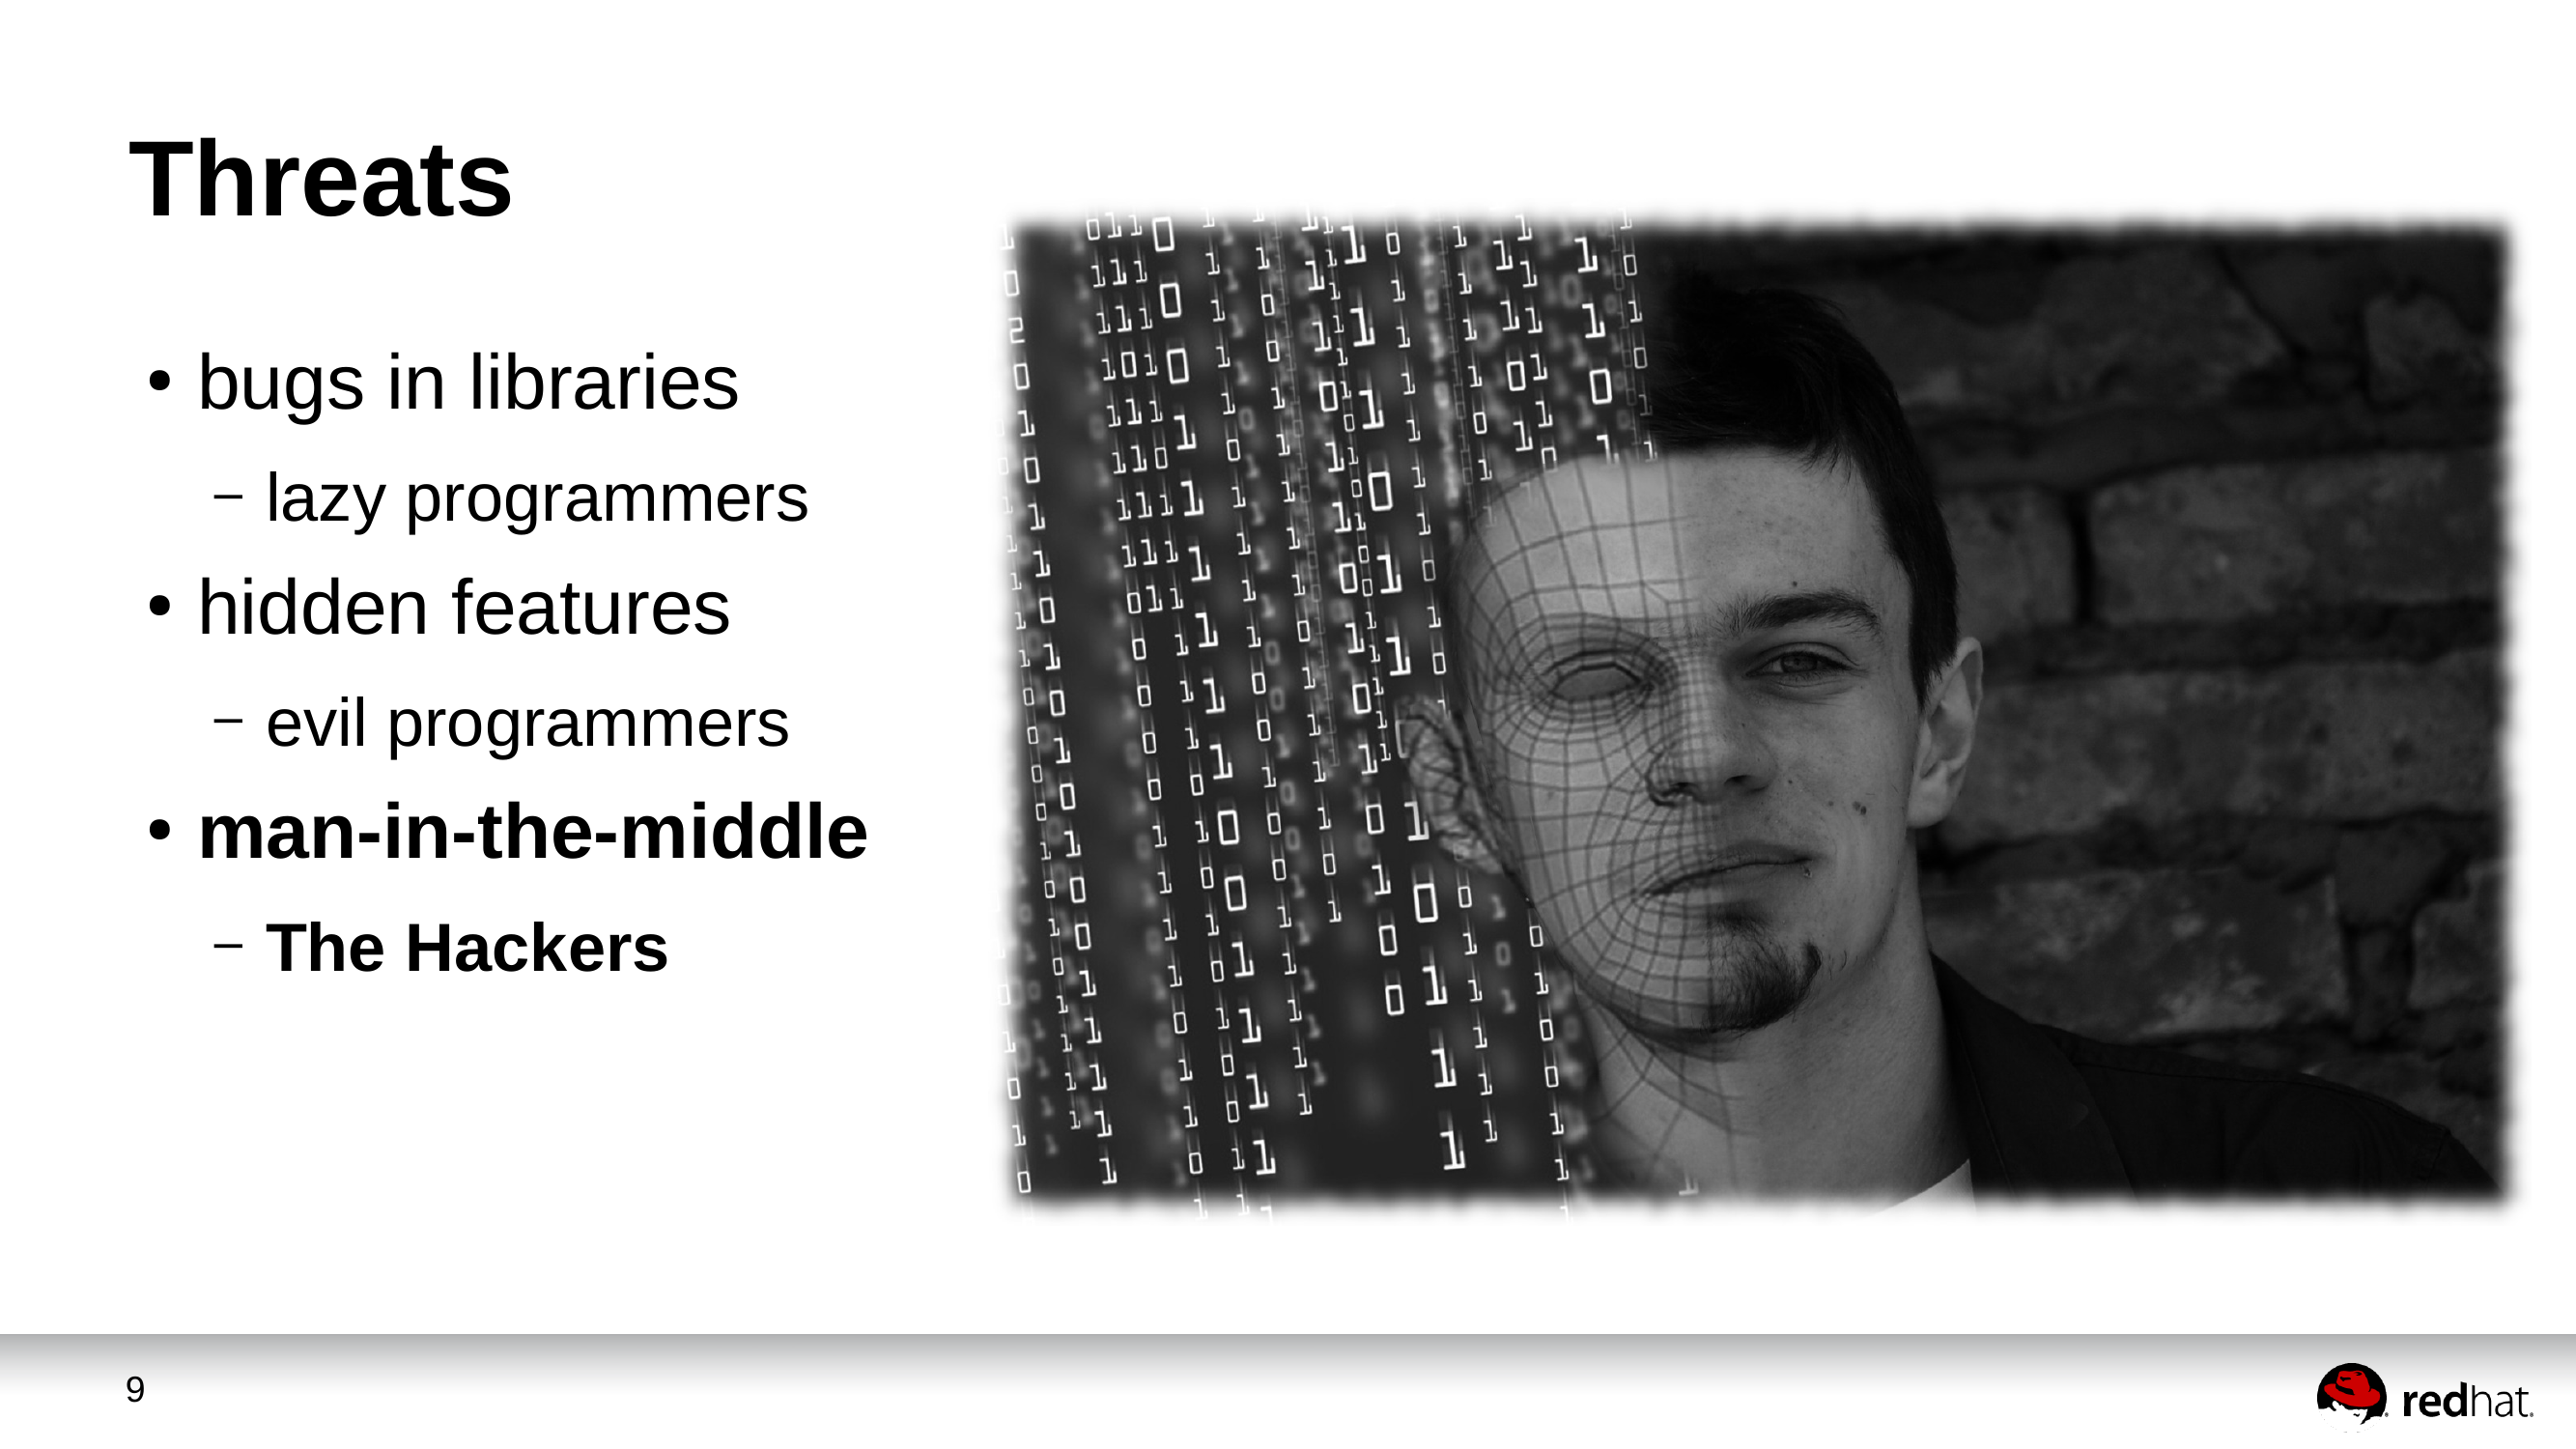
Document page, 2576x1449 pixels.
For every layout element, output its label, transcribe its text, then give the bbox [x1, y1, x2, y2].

title Threats [128, 57, 2448, 300]
list bugs in libraries lazy programmers hidden features evil programmers man-in-the-middle The Hackers [128, 338, 988, 1179]
picture [0, 1334, 2576, 1445]
picture [988, 198, 2532, 1226]
